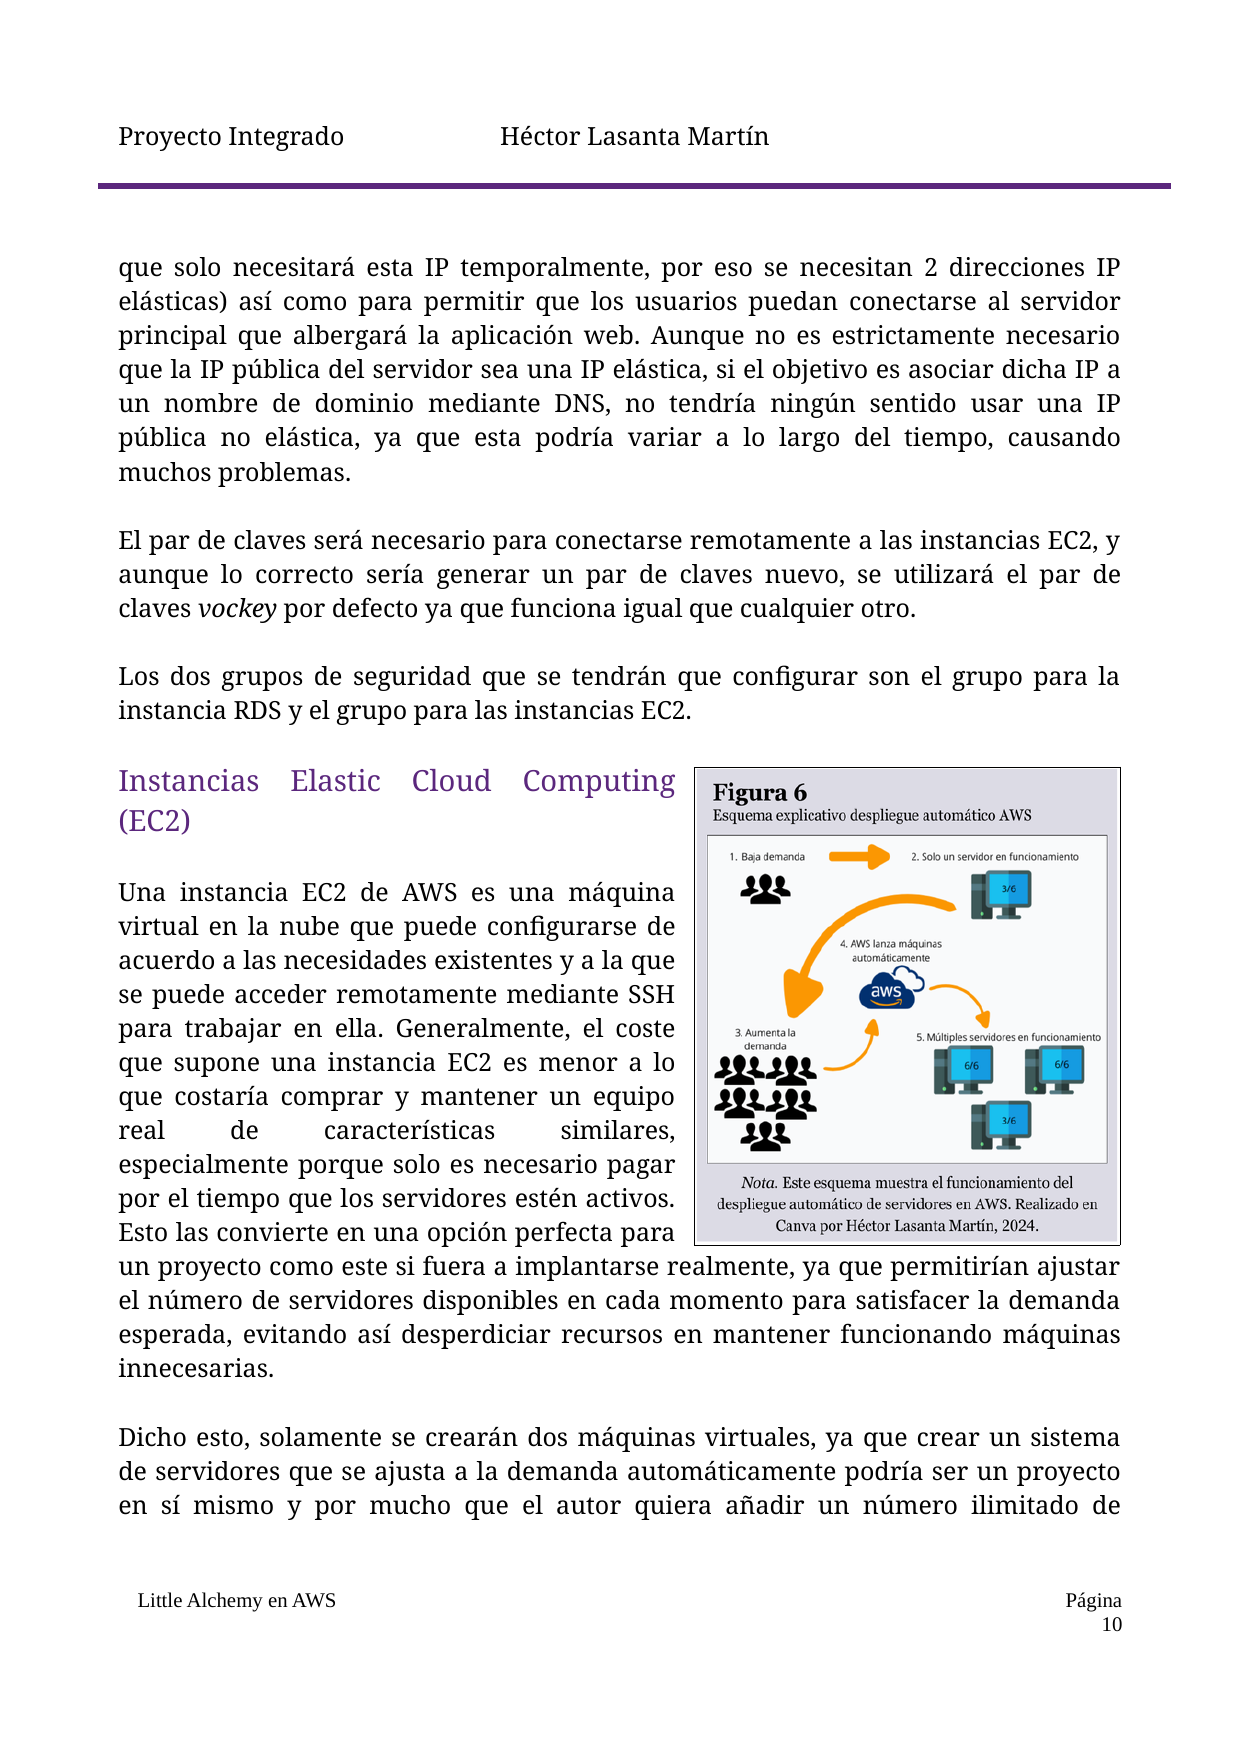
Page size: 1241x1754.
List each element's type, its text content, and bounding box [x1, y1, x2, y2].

picture [696, 769, 1118, 1242]
text Instancias Elastic Cloud Computing (EC2) [118, 761, 1122, 840]
text Una instancia EC2 de AWS es una máquina virtual en la nube que puede configurarse de acuerdo a las necesidades existentes y a la que se puede acceder remotamente mediante SSH para trabajar en ella. Generalmente, el coste que supone una instancia EC2 es menor a lo que costaría comprar y mantener un equipo real de características similares, especialmente porque solo es necesario pagar por el tiempo que los servidores estén activos. Esto las convierte en una opción perfecta para un proyecto como este si fuera a implantarse realmente, ya que permitirían ajustar el número de servidores disponibles en cada momento para satisfacer la demanda esperada, evitando así desperdiciar recursos en mantener funcionando máquinas innecesarias. [118, 874, 1122, 1385]
text El par de claves será necesario para conectarse remotamente a las instancias EC2, y aunque lo correcto sería generar un par de claves nuevo, se utilizará el par de claves vockey por defecto ya que funciona igual que cualquier otro. [118, 522, 1122, 624]
text [695, 768, 1120, 1245]
text Los dos grupos de seguridad que se tendrán que configurar son el grupo para la instancia RDS y el grupo para las instancias EC2. [118, 658, 1122, 727]
text Dicho esto, solamente se crearán dos máquinas virtuales, ya que crear un sistema de servidores que se ajusta a la demanda automáticamente podría ser un proyecto en sí mismo y por mucho que el autor quiera añadir un número ilimitado de [118, 1419, 1122, 1521]
text que solo necesitará esta IP temporalmente, por eso se necesitan 2 direcciones IP elásticas) así como para permitir que los usuarios puedan conectarse al servidor principal que albergará la aplicación web. Aunque no es estrictamente necesario que la IP pública del servidor sea una IP elástica, si el objetivo es asociar dicha IP a un nombre de dominio mediante DNS, no tendría ningún sentido usar una IP pública no elástica, ya que esta podría variar a lo largo del tiempo, causando muchos problemas. [118, 250, 1122, 488]
